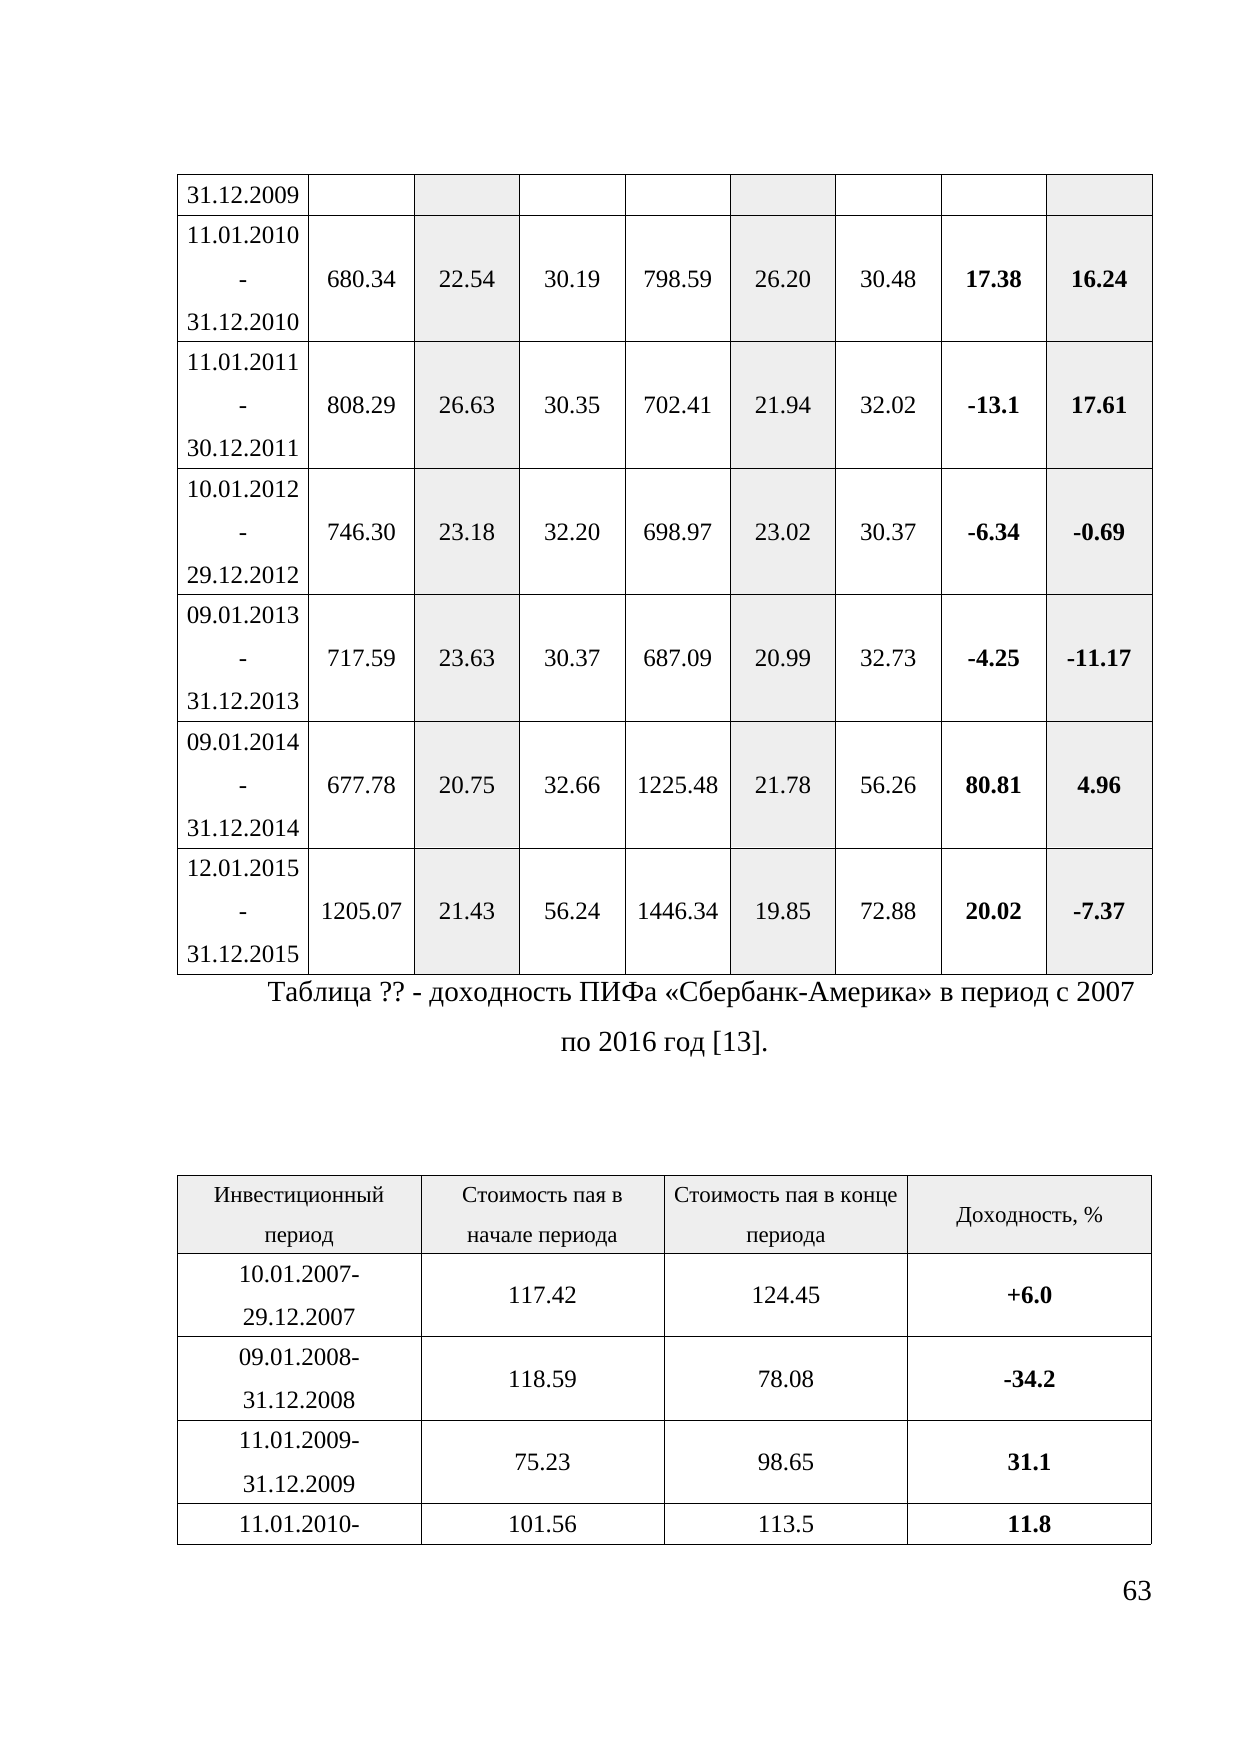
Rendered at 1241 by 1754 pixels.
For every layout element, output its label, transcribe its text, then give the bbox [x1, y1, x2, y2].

table_cell 717.59 [309, 595, 414, 721]
table_cell -34.2 [908, 1337, 1151, 1420]
table_header Стоимость пая в конце периода [665, 1176, 907, 1253]
table_cell [1047, 175, 1152, 215]
table_cell 78.08 [665, 1337, 907, 1420]
table_cell 16.24 [1047, 216, 1152, 341]
table_cell 798.59 [626, 216, 730, 341]
table_cell 808.29 [309, 342, 414, 468]
table_cell 31.12.2009 [178, 175, 308, 215]
table_cell [731, 175, 835, 215]
table_cell 11.01.2011- 30.12.2011 [178, 342, 308, 468]
table_cell 687.09 [626, 595, 730, 721]
table_cell 30.48 [836, 216, 941, 341]
table_cell 21.94 [731, 342, 835, 468]
table_cell [415, 175, 519, 215]
table_cell 10.01.2007- 29.12.2007 [178, 1254, 421, 1336]
table_cell 23.63 [415, 595, 519, 721]
table_cell 23.02 [731, 469, 835, 594]
table_cell -11.17 [1047, 595, 1152, 721]
table_cell [626, 175, 730, 215]
table_cell -0.69 [1047, 469, 1152, 594]
table_cell 75.23 [422, 1421, 664, 1503]
table_cell 680.34 [309, 216, 414, 341]
text Таблица ?? - доходность ПИФа «Сбербанк-Америка» в период с 2007 по 2016 год [13]. [177, 975, 1152, 1058]
table_cell 20.02 [942, 849, 1046, 974]
table_cell 32.02 [836, 342, 941, 468]
table_cell 677.78 [309, 722, 414, 847]
table_cell 113.5 [665, 1504, 907, 1543]
table_cell 1446.34 [626, 849, 730, 974]
table_cell 26.63 [415, 342, 519, 468]
table_cell 698.97 [626, 469, 730, 594]
table_header Стоимость пая в начале периода [422, 1176, 664, 1253]
table_cell 17.61 [1047, 342, 1152, 468]
table_cell -4.25 [942, 595, 1046, 721]
table_cell -7.37 [1047, 849, 1152, 974]
table_cell 32.73 [836, 595, 941, 721]
table_cell 09.01.2013- 31.12.2013 [178, 595, 308, 721]
table_cell 98.65 [665, 1421, 907, 1503]
table_cell -6.34 [942, 469, 1046, 594]
table_cell 11.01.2010- 31.12.2010 [178, 216, 308, 341]
table_cell 12.01.2015- 31.12.2015 [178, 849, 308, 974]
table_cell -13.1 [942, 342, 1046, 468]
table_cell 10.01.2012- 29.12.2012 [178, 469, 308, 594]
table_cell 80.81 [942, 722, 1046, 847]
table_cell 702.41 [626, 342, 730, 468]
table_cell 30.37 [520, 595, 625, 721]
table_cell [942, 175, 1046, 215]
table_cell 30.19 [520, 216, 625, 341]
table_cell 09.01.2008- 31.12.2008 [178, 1337, 421, 1420]
table_cell 118.59 [422, 1337, 664, 1420]
table_cell 30.37 [836, 469, 941, 594]
table_cell 20.99 [731, 595, 835, 721]
table_header Доходность, % [908, 1176, 1151, 1253]
table_cell 11.01.2010- [178, 1504, 421, 1543]
table_cell [836, 175, 941, 215]
table_cell 746.30 [309, 469, 414, 594]
table_cell 56.26 [836, 722, 941, 847]
table_cell 31.1 [908, 1421, 1151, 1503]
table_cell 09.01.2014- 31.12.2014 [178, 722, 308, 847]
table_cell 124.45 [665, 1254, 907, 1336]
table_cell 21.43 [415, 849, 519, 974]
table_cell 19.85 [731, 849, 835, 974]
table_cell [520, 175, 625, 215]
table_header Инвестиционный период [178, 1176, 421, 1253]
table_cell 20.75 [415, 722, 519, 847]
table_cell 26.20 [731, 216, 835, 341]
table_cell +6.0 [908, 1254, 1151, 1336]
table_cell 117.42 [422, 1254, 664, 1336]
table_cell 23.18 [415, 469, 519, 594]
table_cell 1225.48 [626, 722, 730, 847]
table_cell 101.56 [422, 1504, 664, 1543]
table_cell 32.20 [520, 469, 625, 594]
table_cell 72.88 [836, 849, 941, 974]
table_cell 1205.07 [309, 849, 414, 974]
table_cell 30.35 [520, 342, 625, 468]
table_cell 32.66 [520, 722, 625, 847]
table_cell [309, 175, 414, 215]
table_cell 21.78 [731, 722, 835, 847]
table_cell 56.24 [520, 849, 625, 974]
table_cell 4.96 [1047, 722, 1152, 847]
table_cell 17.38 [942, 216, 1046, 341]
table_cell 11.01.2009- 31.12.2009 [178, 1421, 421, 1503]
table_cell 22.54 [415, 216, 519, 341]
table_cell 11.8 [908, 1504, 1151, 1543]
